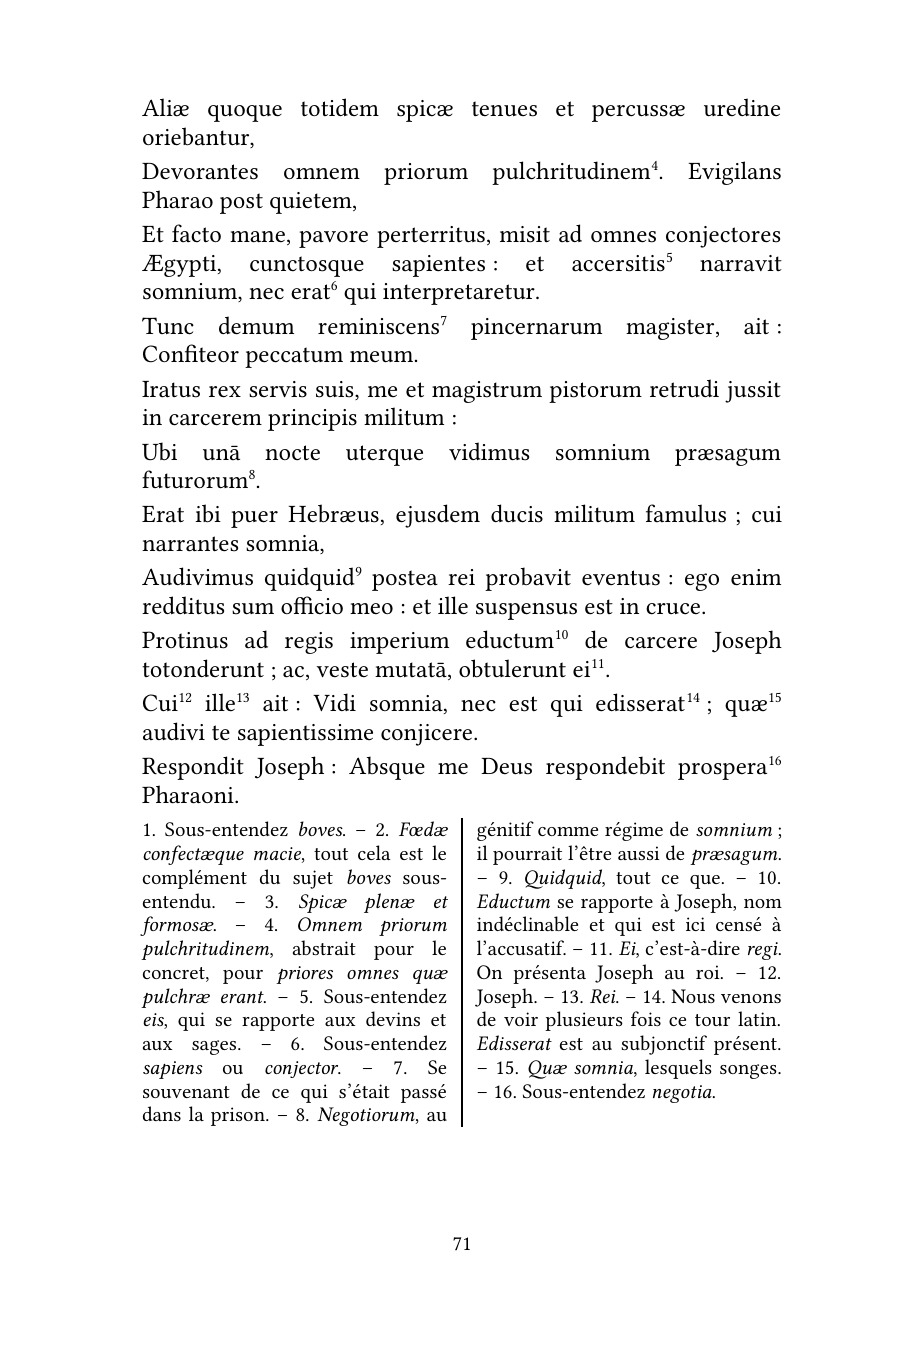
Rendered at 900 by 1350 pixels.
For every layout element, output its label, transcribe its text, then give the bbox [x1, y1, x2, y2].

text 1. Sous-entendez boves. – 2. Fœdæ confectæque macie, tout cela est le complément du sujet boves sous-entendu. – 3. Spicæ plenæ et formosæ. – 4. Omnem priorum pulchritudinem, abstrait pour le concret, pour priores omnes quæ pulchræ erant. – 5. Sous-entendez eis, qui se rapporte aux devins et aux sages. – 6. Sous-entendez sapiens ou conjector. – 7. Se souvenant de ce qui s’était passé dans la prison. – 8. Negotiorum, au [142, 818, 447, 1127]
text Et facto mane, pavore perterritus, misit ad omnes conjectores Ægypti, cunctosque sapientes : et accersitis5 narravit somnium, nec erat6 qui interpretaretur. [142, 220, 782, 306]
text Devorantes omnem priorum pulchritudinem4. Evigilans Pharao post quietem, [142, 157, 782, 214]
text Ubi unā nocte uterque vidimus somnium præsagum futurorum8. [142, 438, 782, 495]
text Protinus ad regis imperium eductum10 de carcere Joseph totonderunt ; ac, veste mutatā, obtulerunt ei11. [142, 626, 782, 683]
text Erat ibi puer Hebræus, ejusdem ducis militum famulus ; cui narrantes somnia, [142, 501, 782, 558]
text Respondit Joseph : Absque me Deus respondebit prospera16 Pharaoni. [142, 752, 782, 809]
text Aliæ quoque totidem spicæ tenues et percussæ uredine oriebantur, [142, 94, 782, 152]
text génitif comme régime de somnium ; il pourrait l’être aussi de præsagum. – 9. Quidquid, tout ce que. – 10. Eductum se rapporte à Joseph, nom indéclinable et qui est ici censé à l’accusatif. – 11. Ei, c’est-à-dire regi. On présenta Joseph au roi. – 12. Joseph. – 13. Rei. – 14. Nous venons de voir plusieurs fois ce tour latin. Edisserat est au subjonctif présent. – 15. Quæ somnia, lesquels songes. – 16. Sous-entendez negotia. [476, 818, 782, 1103]
text Audivimus quidquid9 postea rei probavit eventus : ego enim redditus sum officio meo : et ille suspensus est in cruce. [142, 563, 782, 621]
text Iratus rex servis suis, me et magistrum pistorum retrudi jussit in carcerem principis militum : [142, 375, 782, 432]
text Cui12 ille13 ait : Vidi somnia, nec est qui edisserat14 ; quæ15 audivi te sapientissime conjicere. [142, 689, 782, 746]
text Tunc demum reminiscens7 pincernarum magister, ait : Confiteor peccatum meum. [142, 312, 782, 369]
